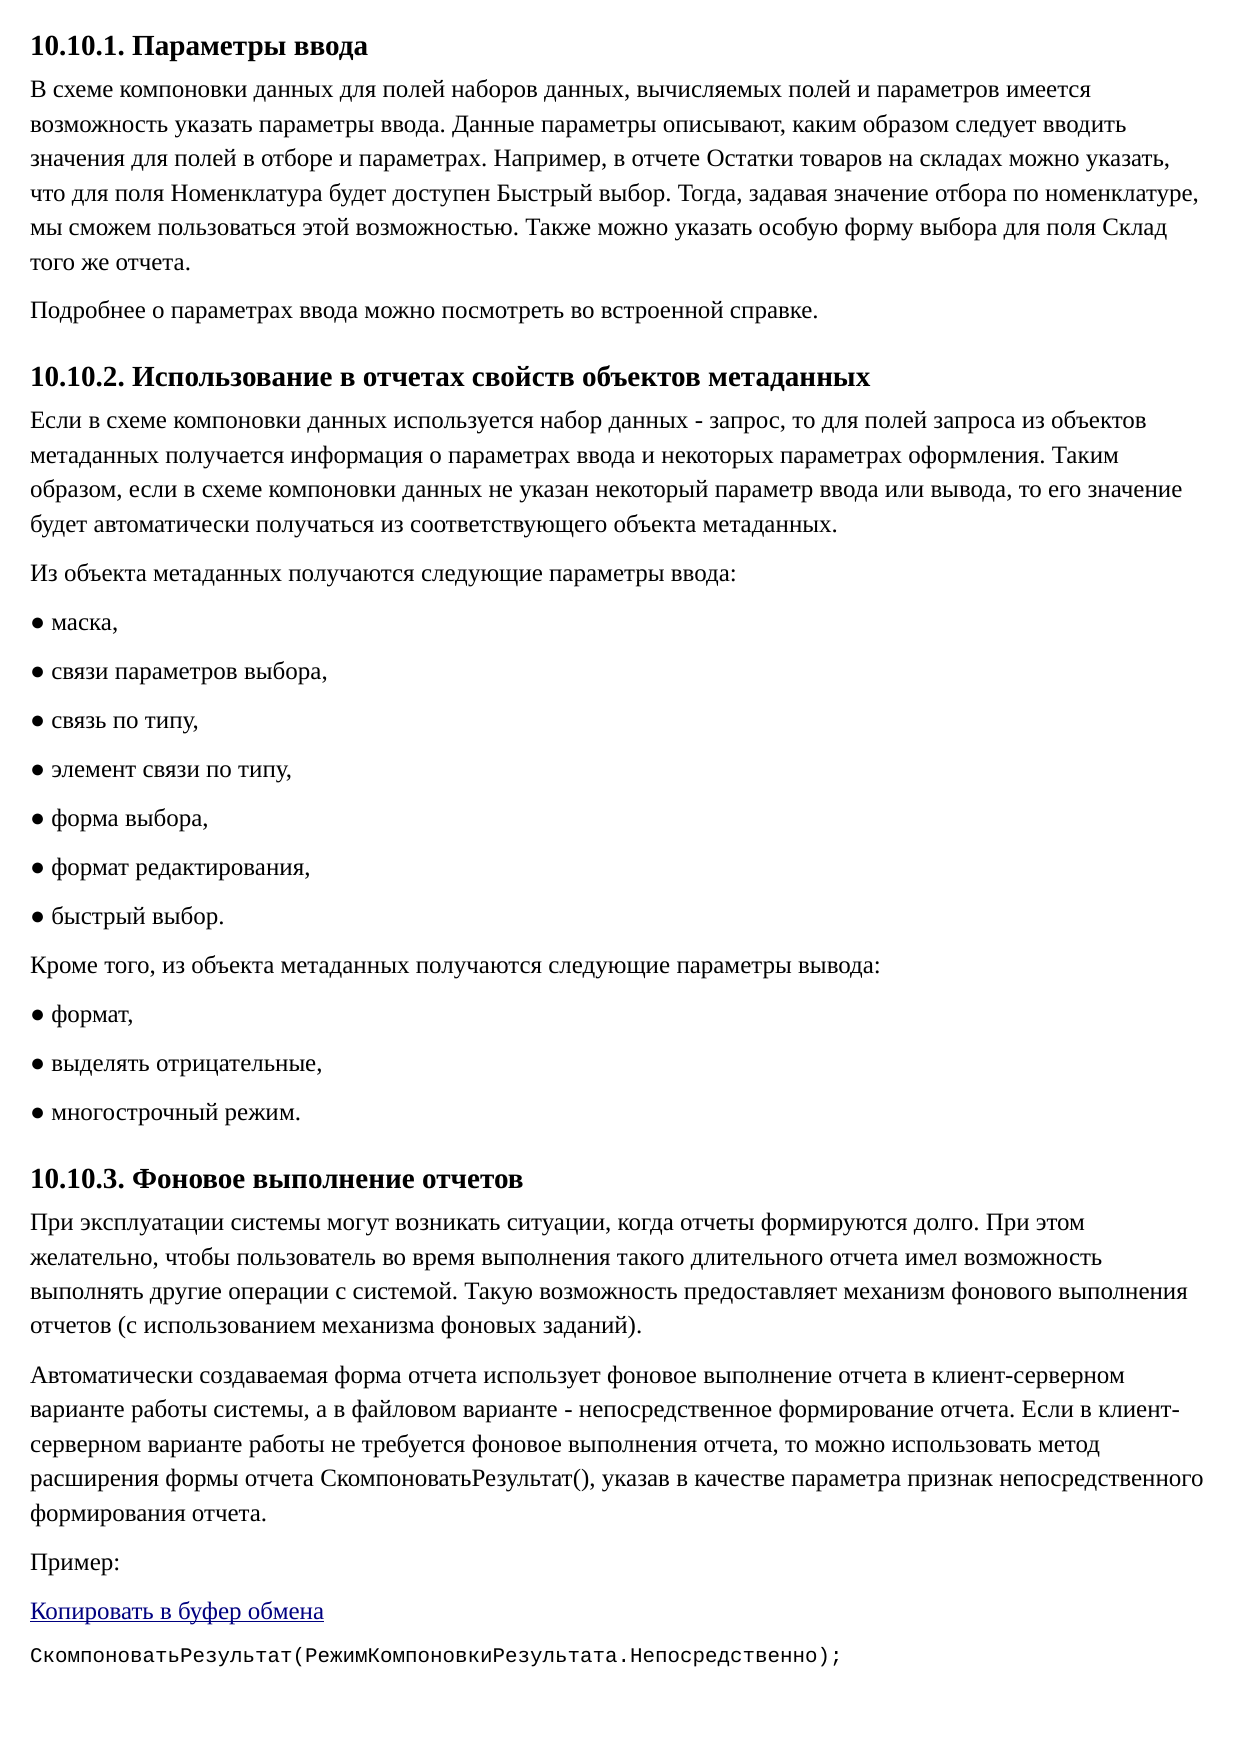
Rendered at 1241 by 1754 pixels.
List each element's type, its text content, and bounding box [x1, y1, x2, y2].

text Из объекта метаданных получаются следующие параметры ввода: [30, 558, 1211, 587]
text ● связь по типу, [30, 705, 1211, 734]
text Копировать в буфер обмена [30, 1596, 1211, 1624]
text ● выделять отрицательные, [30, 1048, 1211, 1077]
text В схеме компоновки данных для полей наборов данных, вычисляемых полей и параметров имеется возможность указать параметры ввода. Данные параметры описывают, каким образом следует вводить значения для полей в отборе и параметрах. Например, в отчете Остатки товаров на складах можно указать, что для поля Номенклатура будет доступен Быстрый выбор. Тогда, задавая значение отбора по номенклатуре, мы сможем пользоваться этой возможностью. Также можно указать особую форму выбора для поля Склад того же отчета. [30, 74, 1211, 275]
text Если в схеме компоновки данных используется набор данных ‑ запрос, то для полей запроса из объектов метаданных получается информация о параметрах ввода и некоторых параметрах оформления. Таким образом, если в схеме компоновки данных не указан некоторый параметр ввода или вывода, то его значение будет автоматически получаться из соответствующего объекта метаданных. [30, 405, 1211, 537]
text Подробнее о параметрах ввода можно посмотреть во встроенной справке. [30, 296, 1211, 324]
text ● форма выбора, [30, 803, 1211, 832]
text ● связи параметров выбора, [30, 656, 1211, 685]
text ● элемент связи по типу, [30, 754, 1211, 783]
subtitle 10.10.1. Параметры ввода [30, 28, 1211, 62]
text ● быстрый выбор. [30, 901, 1211, 930]
text ● формат редактирования, [30, 852, 1211, 881]
text Автоматически создаваемая форма отчета использует фоновое выполнение отчета в клиент-серверном варианте работы системы, а в файловом варианте ‑ непосредственное формирование отчета. Если в клиент-серверном варианте работы не требуется фоновое выполнения отчета, то можно использовать метод расширения формы отчета СкомпоноватьРезультат(), указав в качестве параметра признак непосредственного формирования отчета. [30, 1360, 1211, 1526]
text При эксплуатации системы могут возникать ситуации, когда отчеты формируются долго. При этом желательно, чтобы пользователь во время выполнения такого длительного отчета имел возможность выполнять другие операции с системой. Такую возможность предоставляет механизм фонового выполнения отчетов (с использованием механизма фоновых заданий). [30, 1207, 1211, 1339]
subtitle 10.10.2. Использование в отчетах свойств объектов метаданных [30, 359, 1211, 393]
text Кроме того, из объекта метаданных получаются следующие параметры вывода: [30, 950, 1211, 979]
text Пример: [30, 1547, 1211, 1575]
text ● многострочный режим. [30, 1097, 1211, 1126]
text ● маска, [30, 607, 1211, 636]
text ● формат, [30, 999, 1211, 1028]
text СкомпоноватьРезультат(РежимКомпоновкиРезультата.Непосредственно); [30, 1645, 1211, 1668]
subtitle 10.10.3. Фоновое выполнение отчетов [30, 1161, 1211, 1195]
